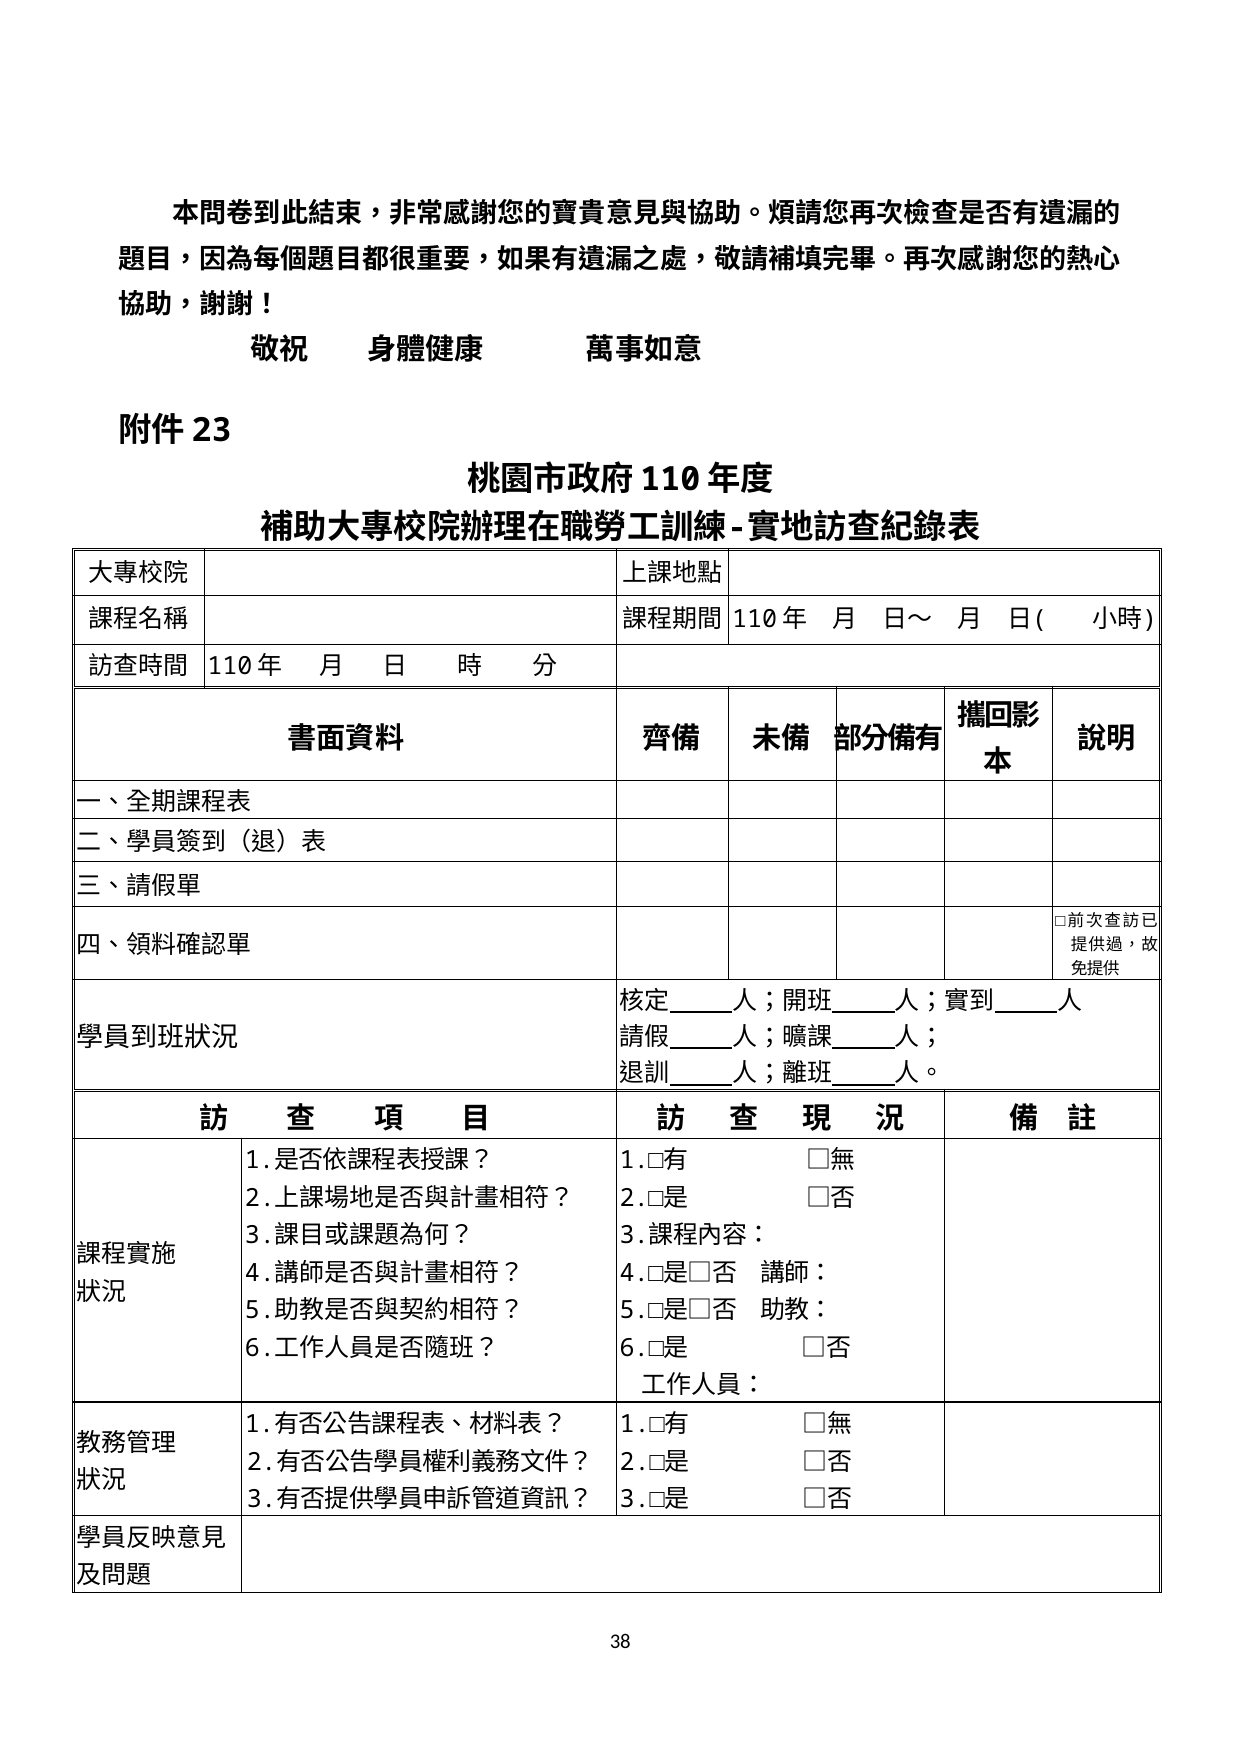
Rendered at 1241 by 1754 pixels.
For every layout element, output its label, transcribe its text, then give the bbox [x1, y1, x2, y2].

table_cell [729, 907, 836, 979]
text 本問卷到此結束，非常感謝您的寶貴意見與協助。煩請您再次檢查是否有遺漏的題目，因為每個題目都很重要，如果有遺漏之處，敬請補填完畢。再次感謝您的熱心協助，謝謝！ [118, 186, 1122, 323]
table_cell □前次查訪已提供過，故免提供 [1053, 907, 1159, 979]
table_cell [729, 781, 836, 818]
table_cell [1053, 862, 1159, 906]
table_cell 未備 [729, 689, 836, 780]
table_cell 課程期間 [617, 596, 728, 644]
table_cell 1.有否公告課程表、材料表？ 2.有否公告學員權利義務文件？ 3.有否提供學員申訴管道資訊？ [242, 1403, 616, 1515]
table_cell [945, 1139, 1159, 1401]
table_cell 課程名稱 [75, 596, 204, 644]
table_cell [242, 1516, 1159, 1592]
table_cell [617, 781, 728, 818]
table_cell [1053, 819, 1159, 861]
text 敬祝 身體健康 萬事如意 [118, 323, 1122, 369]
text 補助大專校院辦理在職勞工訓練-實地訪查紀錄表 [118, 500, 1122, 548]
text 附件23 [118, 403, 1122, 451]
table_cell 備 註 [945, 1092, 1159, 1138]
table_cell [945, 1403, 1159, 1515]
table_cell 三、請假單 [75, 862, 616, 906]
table_cell [945, 819, 1052, 861]
table_cell 四、領料確認單 [75, 907, 616, 979]
table_cell 二、學員簽到（退）表 [75, 819, 616, 861]
table_cell [945, 907, 1052, 979]
table_cell 課程實施 狀況 [75, 1139, 241, 1401]
table_cell [729, 862, 836, 906]
table_header 大專校院 [75, 551, 204, 594]
table_cell 教務管理 狀況 [75, 1403, 241, 1515]
table_header [729, 551, 1159, 594]
table_cell [837, 862, 944, 906]
table_cell 110年 月 日 時 分 [205, 645, 616, 686]
table_cell 說明 [1053, 689, 1159, 780]
table_cell 學員到班狀況 [75, 980, 616, 1089]
table_cell [1053, 781, 1159, 818]
table_cell 1.是否依課程表授課？ 2.上課場地是否與計畫相符？ 3.課目或課題為何？ 4.講師是否與計畫相符？ 5.助教是否與契約相符？ 6.工作人員是否隨班？ [242, 1139, 616, 1401]
table_cell 齊備 [617, 689, 728, 780]
table_cell 書面資料 [75, 689, 616, 780]
table_cell 訪 查 現 況 [617, 1092, 944, 1138]
table_cell [837, 781, 944, 818]
table_cell [205, 596, 616, 644]
table_cell 訪 查 項 目 [75, 1092, 616, 1138]
table_header [205, 551, 616, 594]
table_cell [945, 781, 1052, 818]
table_cell 訪查時間 [75, 645, 204, 686]
table_cell 1.□有 □無 2.□是 □否 3.課程內容： 4.□是□否 講師： 5.□是□否 助教： 6.□是 □否 工作人員： [617, 1139, 944, 1401]
table_cell 110年 月 日～ 月 日( 小時) [729, 596, 1159, 644]
table_cell [729, 819, 836, 861]
table_cell [617, 645, 1159, 686]
text 桃園市政府110年度 [118, 451, 1122, 500]
table_cell [945, 862, 1052, 906]
table_cell 攜回影本 [945, 689, 1052, 780]
table_cell [617, 819, 728, 861]
table_cell [617, 862, 728, 906]
table_cell 1.□有 □無 2.□是 □否 3.□是 □否 [617, 1403, 944, 1515]
table_cell [617, 907, 728, 979]
table_cell [837, 819, 944, 861]
table_cell 學員反映意見及問題 [75, 1516, 241, 1592]
table_header 上課地點 [617, 551, 728, 594]
table_cell 一、全期課程表 [75, 781, 616, 818]
table_cell 核定 人；開班 人；實到 人 請假 人；曠課 人； 退訓 人；離班 人。 [617, 980, 1159, 1089]
table_cell [837, 907, 944, 979]
table_cell 部分備有 [837, 689, 944, 780]
